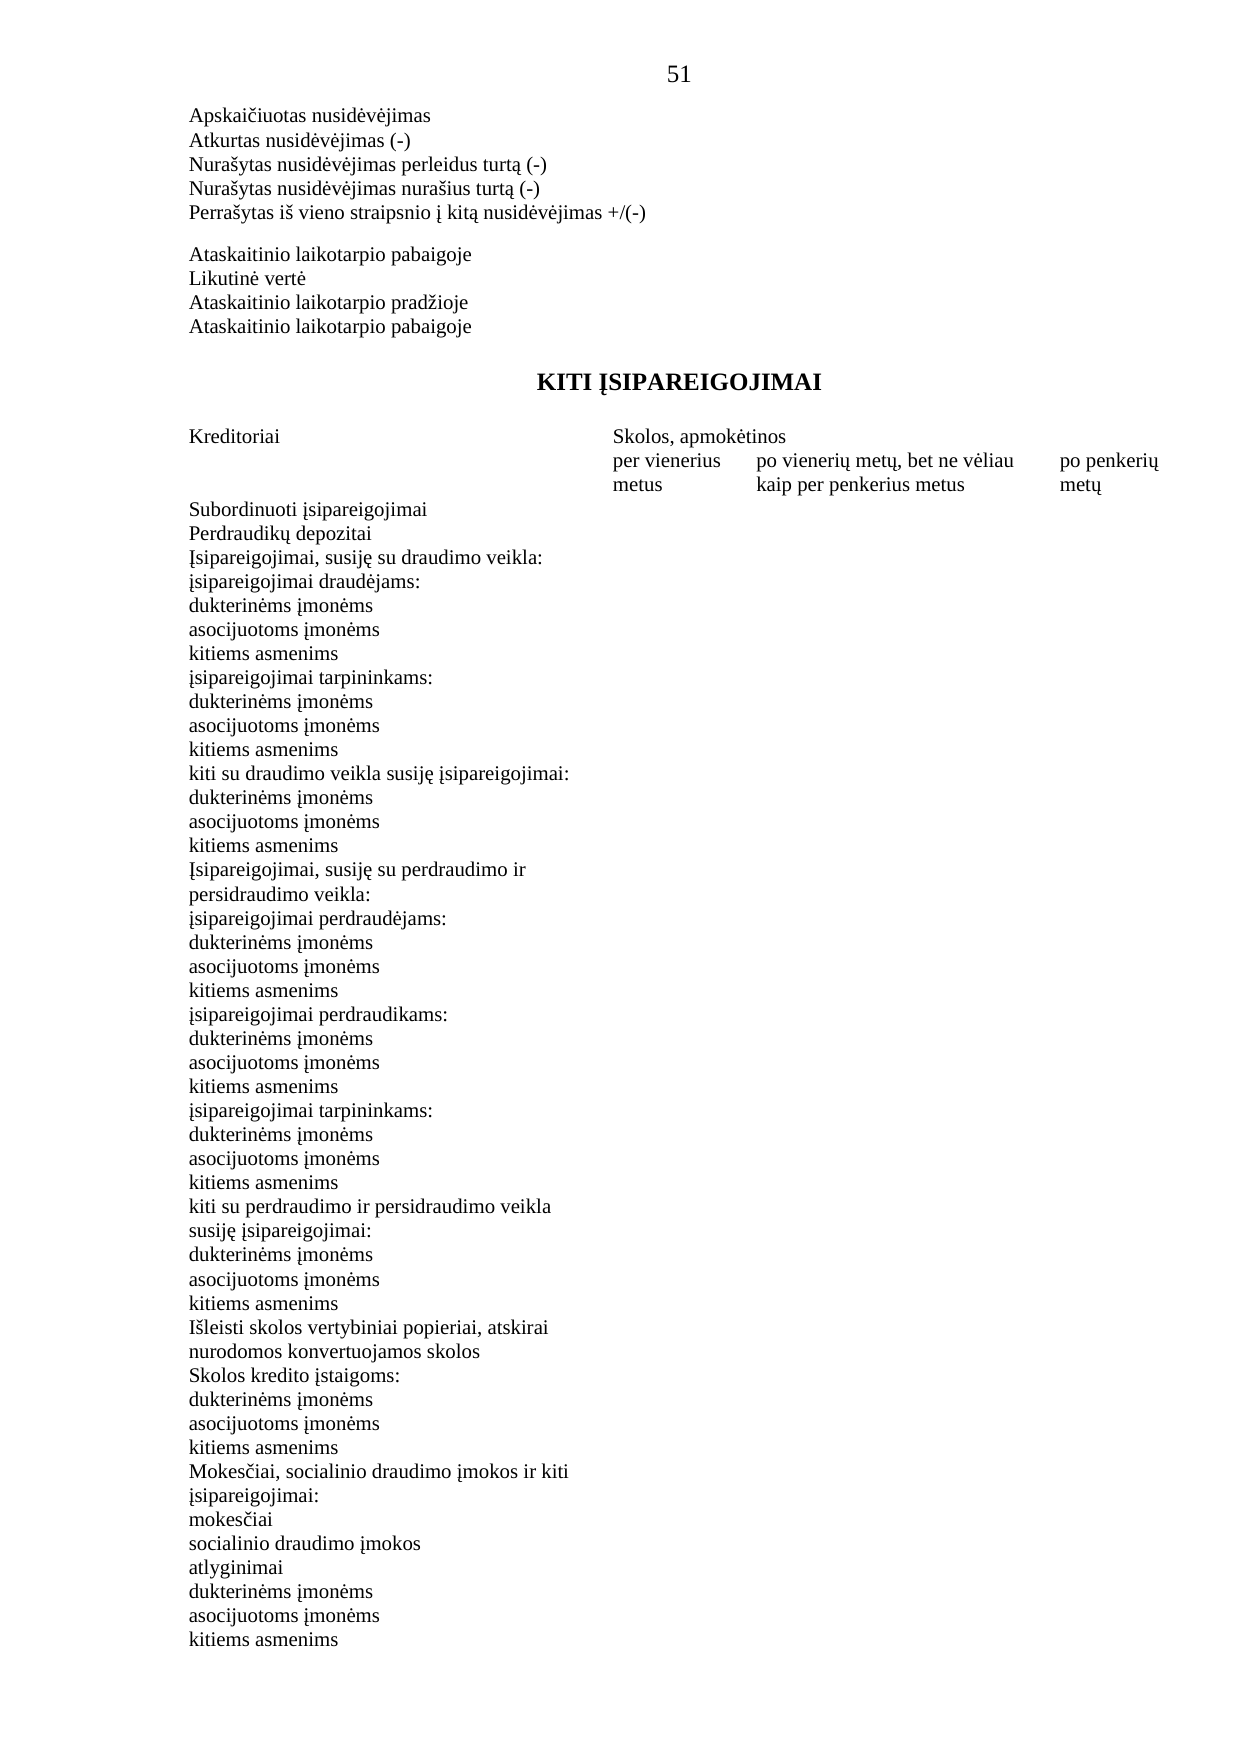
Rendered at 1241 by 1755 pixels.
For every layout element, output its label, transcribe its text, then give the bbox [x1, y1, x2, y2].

table_cell [1048, 1411, 1181, 1435]
table_cell mokesčiai [177, 1507, 601, 1531]
table_cell [745, 689, 1048, 713]
table_cell [601, 1435, 745, 1459]
table_cell [966, 314, 1022, 338]
table_cell [1048, 809, 1181, 833]
table_cell [745, 713, 1048, 737]
table_cell [745, 978, 1048, 1002]
table_cell Mokesčiai, socialinio draudimo įmokos ir kiti įsipareigojimai: [177, 1459, 601, 1507]
table_cell [1048, 737, 1181, 761]
table_cell [1048, 1531, 1181, 1555]
table_cell [745, 1243, 1048, 1266]
table_cell [601, 713, 745, 737]
table_cell kitiems asmenims [177, 978, 601, 1002]
table_cell dukterinėms įmonėms [177, 1387, 601, 1411]
table_cell dukterinėms įmonėms [177, 785, 601, 809]
table_cell [909, 200, 966, 242]
table_cell asocijuotoms įmonėms [177, 713, 601, 737]
table_cell dukterinėms įmonėms [177, 1122, 601, 1146]
table_cell [1048, 1579, 1181, 1603]
table_cell [601, 1243, 745, 1266]
table_cell kitiems asmenims [177, 1074, 601, 1098]
table_cell [745, 1387, 1048, 1411]
table_cell Perrašytas iš vieno straipsnio į kitą nusidėvėjimas +/(-) [177, 200, 909, 242]
table_cell [966, 128, 1022, 152]
table_cell [1048, 978, 1181, 1002]
table_cell asocijuotoms įmonėms [177, 1146, 601, 1170]
table_cell [745, 569, 1048, 593]
table_cell [601, 689, 745, 713]
table_cell Subordinuoti įsipareigojimai [177, 496, 601, 521]
table_cell [745, 641, 1048, 665]
table_cell [601, 858, 745, 906]
table_cell [601, 1411, 745, 1435]
table_cell [601, 545, 745, 569]
table_cell [745, 833, 1048, 857]
table_cell [1023, 152, 1079, 176]
table_cell [1048, 1315, 1181, 1363]
table_cell [745, 1459, 1048, 1507]
table_cell [1048, 906, 1181, 929]
table_cell [1048, 713, 1181, 737]
table_cell dukterinėms įmonėms [177, 1579, 601, 1603]
table_header Kreditoriai [177, 424, 601, 496]
table_cell [1079, 266, 1181, 290]
table_cell [601, 617, 745, 641]
table_cell socialinio draudimo įmokos [177, 1531, 601, 1555]
table_cell [909, 314, 966, 338]
table_cell [1048, 1628, 1181, 1651]
table_cell [601, 1026, 745, 1050]
table_cell [1048, 954, 1181, 978]
table_cell [745, 785, 1048, 809]
table_cell [1048, 689, 1181, 713]
table_cell [745, 521, 1048, 544]
table_cell [745, 1050, 1048, 1074]
table_cell kitiems asmenims [177, 1170, 601, 1194]
table_cell [601, 521, 745, 544]
table_cell [745, 665, 1048, 689]
table_cell [745, 1315, 1048, 1363]
table_cell [1023, 242, 1079, 266]
table_cell dukterinėms įmonėms [177, 1243, 601, 1266]
table_cell Perdraudikų depozitai [177, 521, 601, 544]
table_cell [745, 1146, 1048, 1170]
table_cell [909, 104, 966, 127]
table_cell [966, 266, 1022, 290]
table_cell [1048, 785, 1181, 809]
table_cell Atkurtas nusidėvėjimas (-) [177, 128, 909, 152]
table_cell [1079, 314, 1181, 338]
table_cell [601, 1315, 745, 1363]
table_cell [1048, 641, 1181, 665]
table_cell [745, 1363, 1048, 1387]
table_cell [601, 641, 745, 665]
table_cell [601, 1387, 745, 1411]
table_cell Įsipareigojimai, susiję su draudimo veikla: [177, 545, 601, 569]
table_cell Apskaičiuotas nusidėvėjimas [177, 104, 909, 127]
table_header Skolos, apmokėtinos [601, 424, 1181, 448]
table_cell [745, 858, 1048, 906]
table_cell [966, 152, 1022, 176]
table_cell [745, 1074, 1048, 1098]
table_cell [745, 930, 1048, 954]
table_cell [601, 1050, 745, 1074]
table_cell asocijuotoms įmonėms [177, 1050, 601, 1074]
table_cell po penkerių metų [1048, 448, 1181, 496]
table_cell [745, 1266, 1048, 1291]
table_cell [1079, 176, 1181, 200]
table_cell [601, 906, 745, 929]
table_cell asocijuotoms įmonėms [177, 1603, 601, 1627]
table_cell dukterinėms įmonėms [177, 689, 601, 713]
table_cell [1048, 1507, 1181, 1531]
table_cell [601, 1531, 745, 1555]
table_cell [1048, 1603, 1181, 1627]
table_cell Likutinė vertė [177, 266, 909, 290]
table_cell [1023, 290, 1079, 314]
table_cell Nurašytas nusidėvėjimas nurašius turtą (-) [177, 176, 909, 200]
table_cell [745, 1002, 1048, 1026]
table_cell [745, 1579, 1048, 1603]
table_cell [1048, 1243, 1181, 1266]
table_cell [745, 809, 1048, 833]
table_cell [1023, 314, 1079, 338]
table_cell [601, 1170, 745, 1194]
table_cell [1048, 761, 1181, 785]
table_cell [601, 665, 745, 689]
table_cell [601, 1098, 745, 1122]
table_cell [909, 176, 966, 200]
table_cell [601, 1194, 745, 1242]
table_cell [1079, 152, 1181, 176]
table_cell asocijuotoms įmonėms [177, 1266, 601, 1291]
table_cell kitiems asmenims [177, 1628, 601, 1651]
table_cell [1048, 665, 1181, 689]
table_cell [601, 1146, 745, 1170]
table_cell [1048, 1098, 1181, 1122]
table_cell [966, 290, 1022, 314]
table_cell [1048, 1459, 1181, 1507]
table_cell [1048, 1266, 1181, 1291]
table_cell Nurašytas nusidėvėjimas perleidus turtą (-) [177, 152, 909, 176]
text KITI ĮSIPAREIGOJIMAI [177, 367, 1181, 396]
table_cell [1048, 545, 1181, 569]
table_cell [966, 200, 1022, 242]
table_cell [601, 496, 745, 521]
table_cell [966, 176, 1022, 200]
table_cell įsipareigojimai tarpininkams: [177, 665, 601, 689]
table_cell [1048, 496, 1181, 521]
table_cell [745, 1170, 1048, 1194]
table_cell [601, 954, 745, 978]
table_cell [745, 496, 1048, 521]
table_cell [745, 1098, 1048, 1122]
table_cell [1023, 128, 1079, 152]
table_cell [745, 617, 1048, 641]
table_cell atlyginimai [177, 1555, 601, 1579]
table_cell [601, 1266, 745, 1291]
table_cell [1079, 200, 1181, 242]
table_cell [601, 1122, 745, 1146]
table_cell [1048, 1002, 1181, 1026]
table_cell [1048, 1363, 1181, 1387]
table_cell [745, 1628, 1048, 1651]
table_cell [601, 1579, 745, 1603]
table_cell [745, 1435, 1048, 1459]
table_cell [966, 104, 1022, 127]
table_cell [1079, 290, 1181, 314]
table_cell [966, 242, 1022, 266]
table_cell [601, 1507, 745, 1531]
table_cell [1048, 833, 1181, 857]
table_cell [1048, 1194, 1181, 1242]
table_cell [601, 593, 745, 617]
table_cell [745, 737, 1048, 761]
table_cell Išleisti skolos vertybiniai popieriai, atskirai nurodomos konvertuojamos skolos [177, 1315, 601, 1363]
table_cell [1079, 104, 1181, 127]
table_cell [601, 1459, 745, 1507]
table_cell [909, 266, 966, 290]
table_cell [1023, 104, 1079, 127]
table_cell [745, 1026, 1048, 1050]
table_cell [1023, 176, 1079, 200]
table_cell [1048, 1026, 1181, 1050]
table_cell [601, 809, 745, 833]
table_cell [1048, 1435, 1181, 1459]
table_cell įsipareigojimai tarpininkams: [177, 1098, 601, 1122]
table_cell [909, 242, 966, 266]
table_cell [1048, 569, 1181, 593]
table_cell [909, 152, 966, 176]
table_cell kiti su draudimo veikla susiję įsipareigojimai: [177, 761, 601, 785]
table_cell [1048, 521, 1181, 544]
table_cell įsipareigojimai perdraudikams: [177, 1002, 601, 1026]
table_cell [1048, 1555, 1181, 1579]
table_cell Ataskaitinio laikotarpio pabaigoje [177, 242, 909, 266]
table_cell kitiems asmenims [177, 641, 601, 665]
table_cell [1048, 1122, 1181, 1146]
table_cell [745, 1194, 1048, 1242]
table_cell [1048, 593, 1181, 617]
table_cell dukterinėms įmonėms [177, 1026, 601, 1050]
table_cell [601, 833, 745, 857]
table_cell Skolos kredito įstaigoms: [177, 1363, 601, 1387]
table_cell dukterinėms įmonėms [177, 593, 601, 617]
table_cell [909, 290, 966, 314]
table_cell [745, 593, 1048, 617]
table_cell [745, 1603, 1048, 1627]
table_cell Ataskaitinio laikotarpio pabaigoje [177, 314, 909, 338]
table_cell [745, 761, 1048, 785]
table_cell [601, 1074, 745, 1098]
table_cell [1023, 266, 1079, 290]
table_cell asocijuotoms įmonėms [177, 617, 601, 641]
table_cell [601, 761, 745, 785]
table_cell [745, 1291, 1048, 1314]
table_cell [601, 1628, 745, 1651]
table_cell asocijuotoms įmonėms [177, 1411, 601, 1435]
table_cell [1079, 242, 1181, 266]
table_cell dukterinėms įmonėms [177, 930, 601, 954]
table_cell kitiems asmenims [177, 1291, 601, 1314]
table_cell [1079, 128, 1181, 152]
table_cell [601, 978, 745, 1002]
table_cell [601, 737, 745, 761]
table_cell [909, 128, 966, 152]
table_cell [1048, 1074, 1181, 1098]
table_cell asocijuotoms įmonėms [177, 954, 601, 978]
table_cell kiti su perdraudimo ir persidraudimo veikla susiję įsipareigojimai: [177, 1194, 601, 1242]
table_cell [1048, 1146, 1181, 1170]
table_cell [745, 1531, 1048, 1555]
table_cell [601, 1002, 745, 1026]
table_cell [745, 954, 1048, 978]
table_cell kitiems asmenims [177, 737, 601, 761]
table_cell kitiems asmenims [177, 1435, 601, 1459]
table_cell [1048, 1170, 1181, 1194]
table_cell Įsipareigojimai, susiję su perdraudimo ir persidraudimo veikla: [177, 858, 601, 906]
table_cell [601, 1555, 745, 1579]
table_cell [601, 569, 745, 593]
table_cell [745, 1122, 1048, 1146]
table_cell [745, 1555, 1048, 1579]
table_cell [745, 1411, 1048, 1435]
table_cell [1048, 1050, 1181, 1074]
table_cell įsipareigojimai draudėjams: [177, 569, 601, 593]
table_cell [1048, 1387, 1181, 1411]
table_cell po vienerių metų, bet ne vėliau kaip per penkerius metus [745, 448, 1048, 496]
table_cell [745, 545, 1048, 569]
table_cell [745, 1507, 1048, 1531]
table_cell kitiems asmenims [177, 833, 601, 857]
table_cell įsipareigojimai perdraudėjams: [177, 906, 601, 929]
table_cell per vienerius metus [601, 448, 745, 496]
table_cell [601, 930, 745, 954]
table_cell [1048, 1291, 1181, 1314]
table_cell [1048, 617, 1181, 641]
table_cell [601, 1363, 745, 1387]
table_cell [601, 1291, 745, 1314]
table_cell [601, 785, 745, 809]
table_cell [745, 906, 1048, 929]
table_cell Ataskaitinio laikotarpio pradžioje [177, 290, 909, 314]
table_cell [1023, 200, 1079, 242]
table_cell asocijuotoms įmonėms [177, 809, 601, 833]
table_cell [601, 1603, 745, 1627]
table_cell [1048, 858, 1181, 906]
table_cell [1048, 930, 1181, 954]
